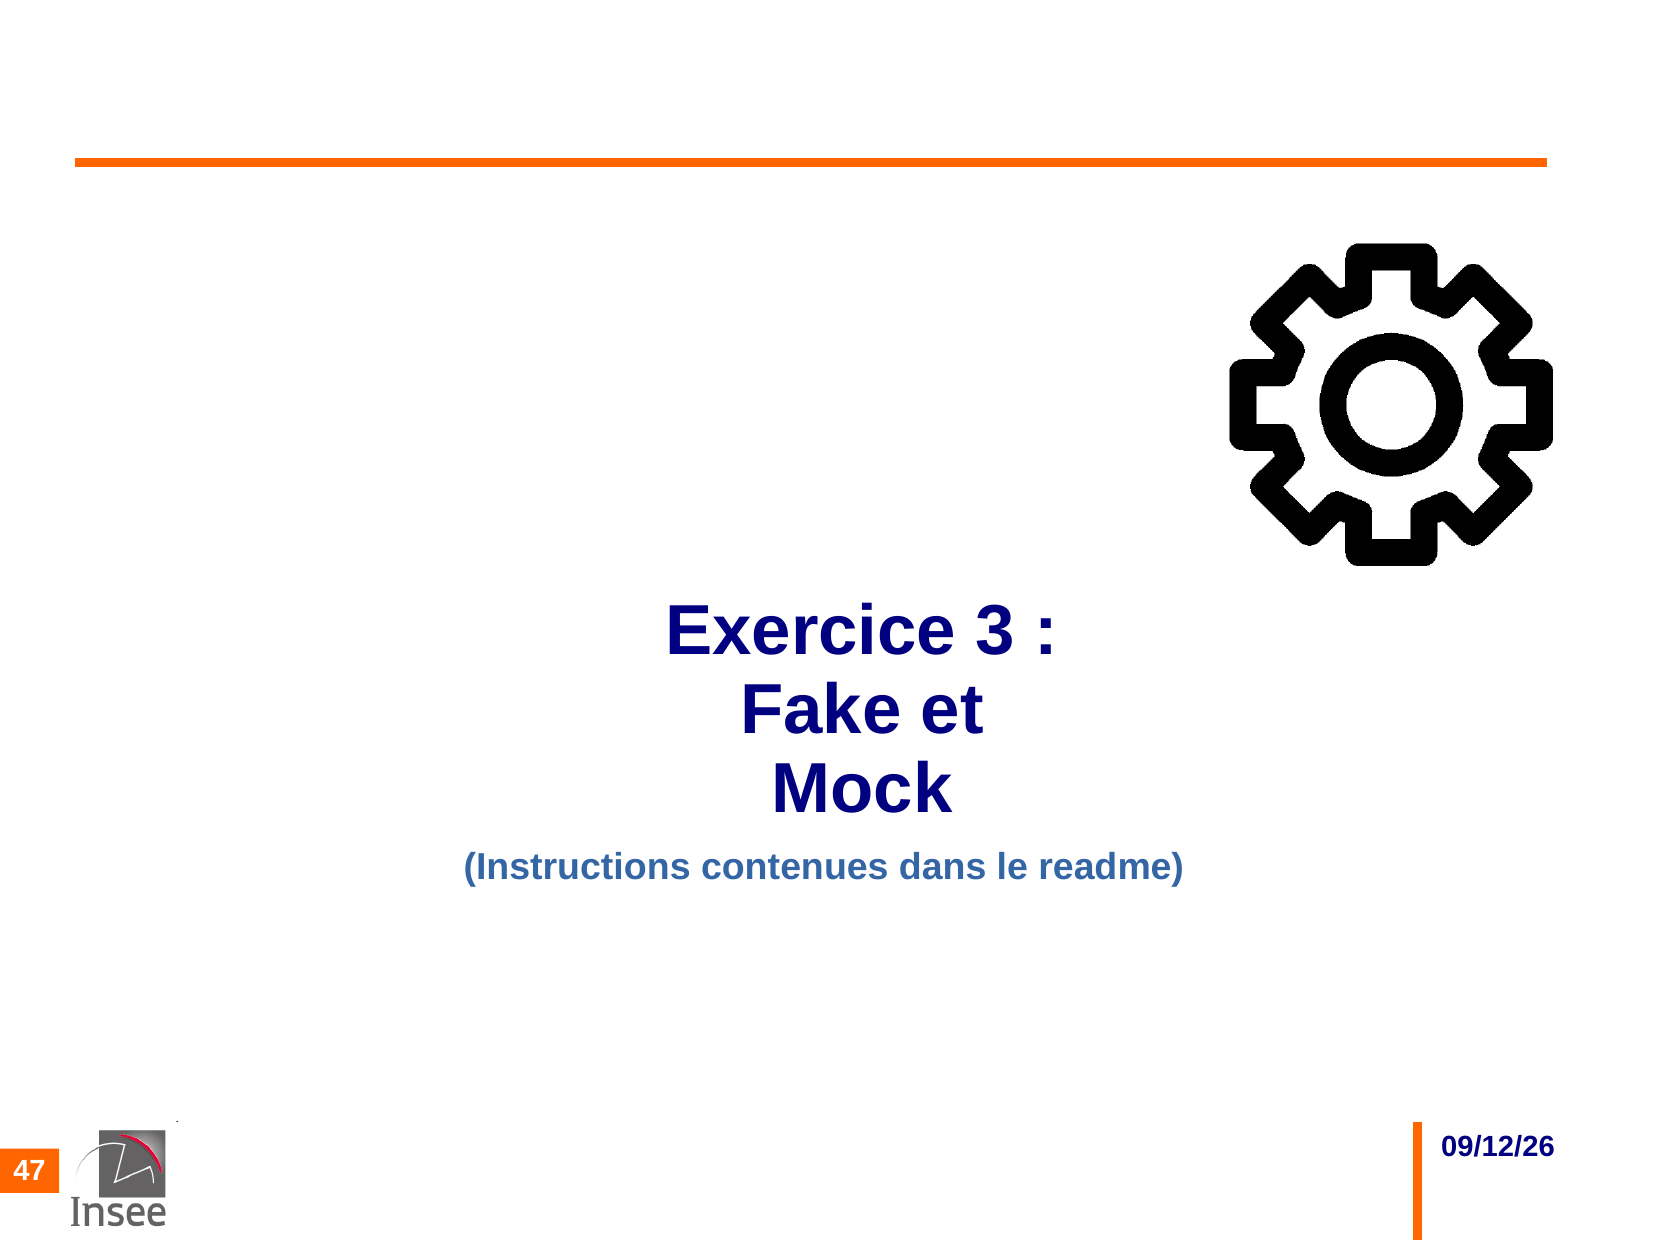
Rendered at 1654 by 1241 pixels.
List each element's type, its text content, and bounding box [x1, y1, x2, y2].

list Exercice 3 : Fake et Mock [569, 590, 1084, 832]
picture [62, 1121, 178, 1241]
picture [1222, 236, 1560, 573]
text_box (Instructions contenues dans le readme) [448, 838, 1205, 896]
